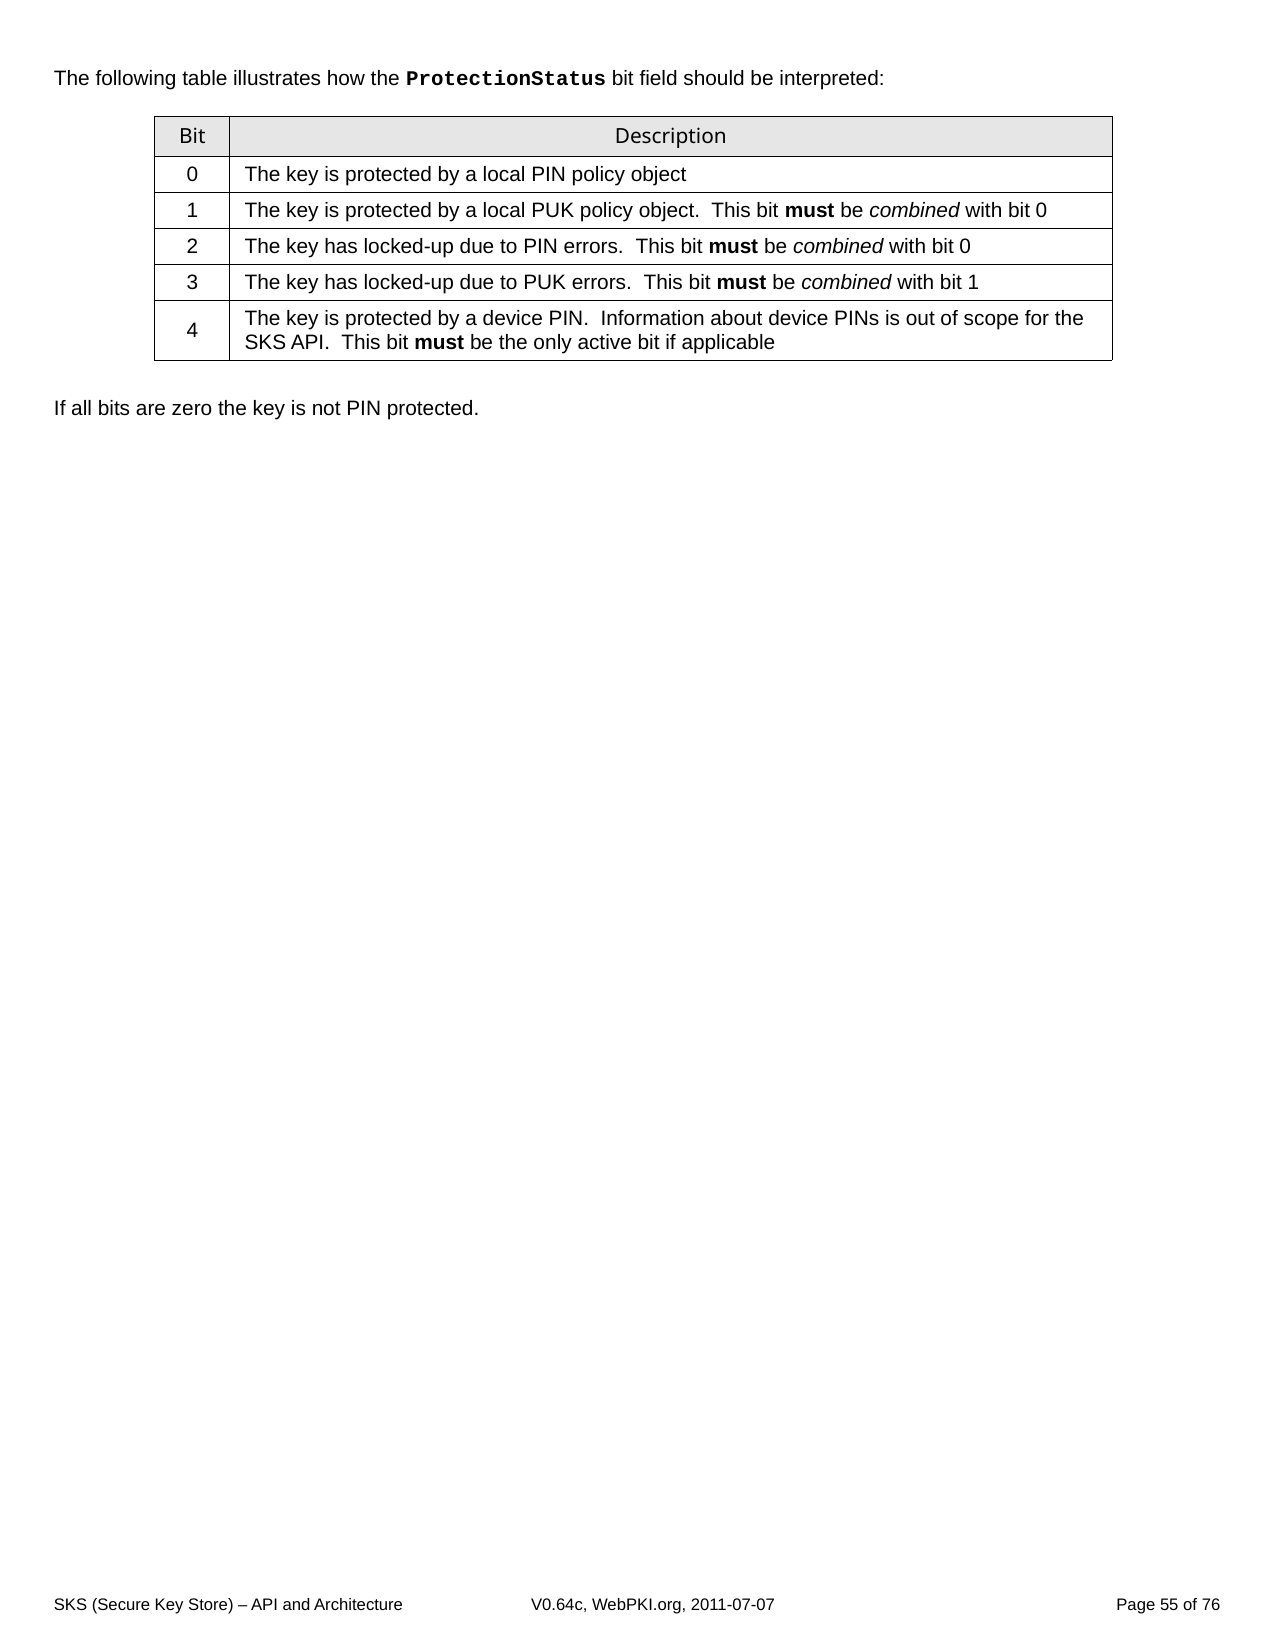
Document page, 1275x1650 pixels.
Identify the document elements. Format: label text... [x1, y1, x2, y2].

text If all bits are zero the key is not PIN protected. [54, 395, 1221, 419]
table_cell The key is protected by a local PUK policy object. This bit must be combined with bit 0 [230, 193, 1112, 228]
table_cell The key is protected by a device PIN. Information about device PINs is out of scope for the SKS API. This bit must be the only active bit if applicable [230, 301, 1112, 359]
text The following table illustrates how the ProtectionStatus bit field should be interpreted: [54, 66, 1221, 116]
table_cell 4 [155, 301, 229, 359]
table_cell The key has locked-up due to PUK errors. This bit must be combined with bit 1 [230, 265, 1112, 300]
table_cell The key is protected by a local PIN policy object [230, 157, 1112, 192]
table_header Bit [155, 117, 229, 156]
table_cell 3 [155, 265, 229, 300]
table_cell The key has locked-up due to PIN errors. This bit must be combined with bit 0 [230, 229, 1112, 264]
table_header Description [230, 117, 1112, 156]
table_cell 1 [155, 193, 229, 228]
table_cell 2 [155, 229, 229, 264]
table_cell 0 [155, 157, 229, 192]
